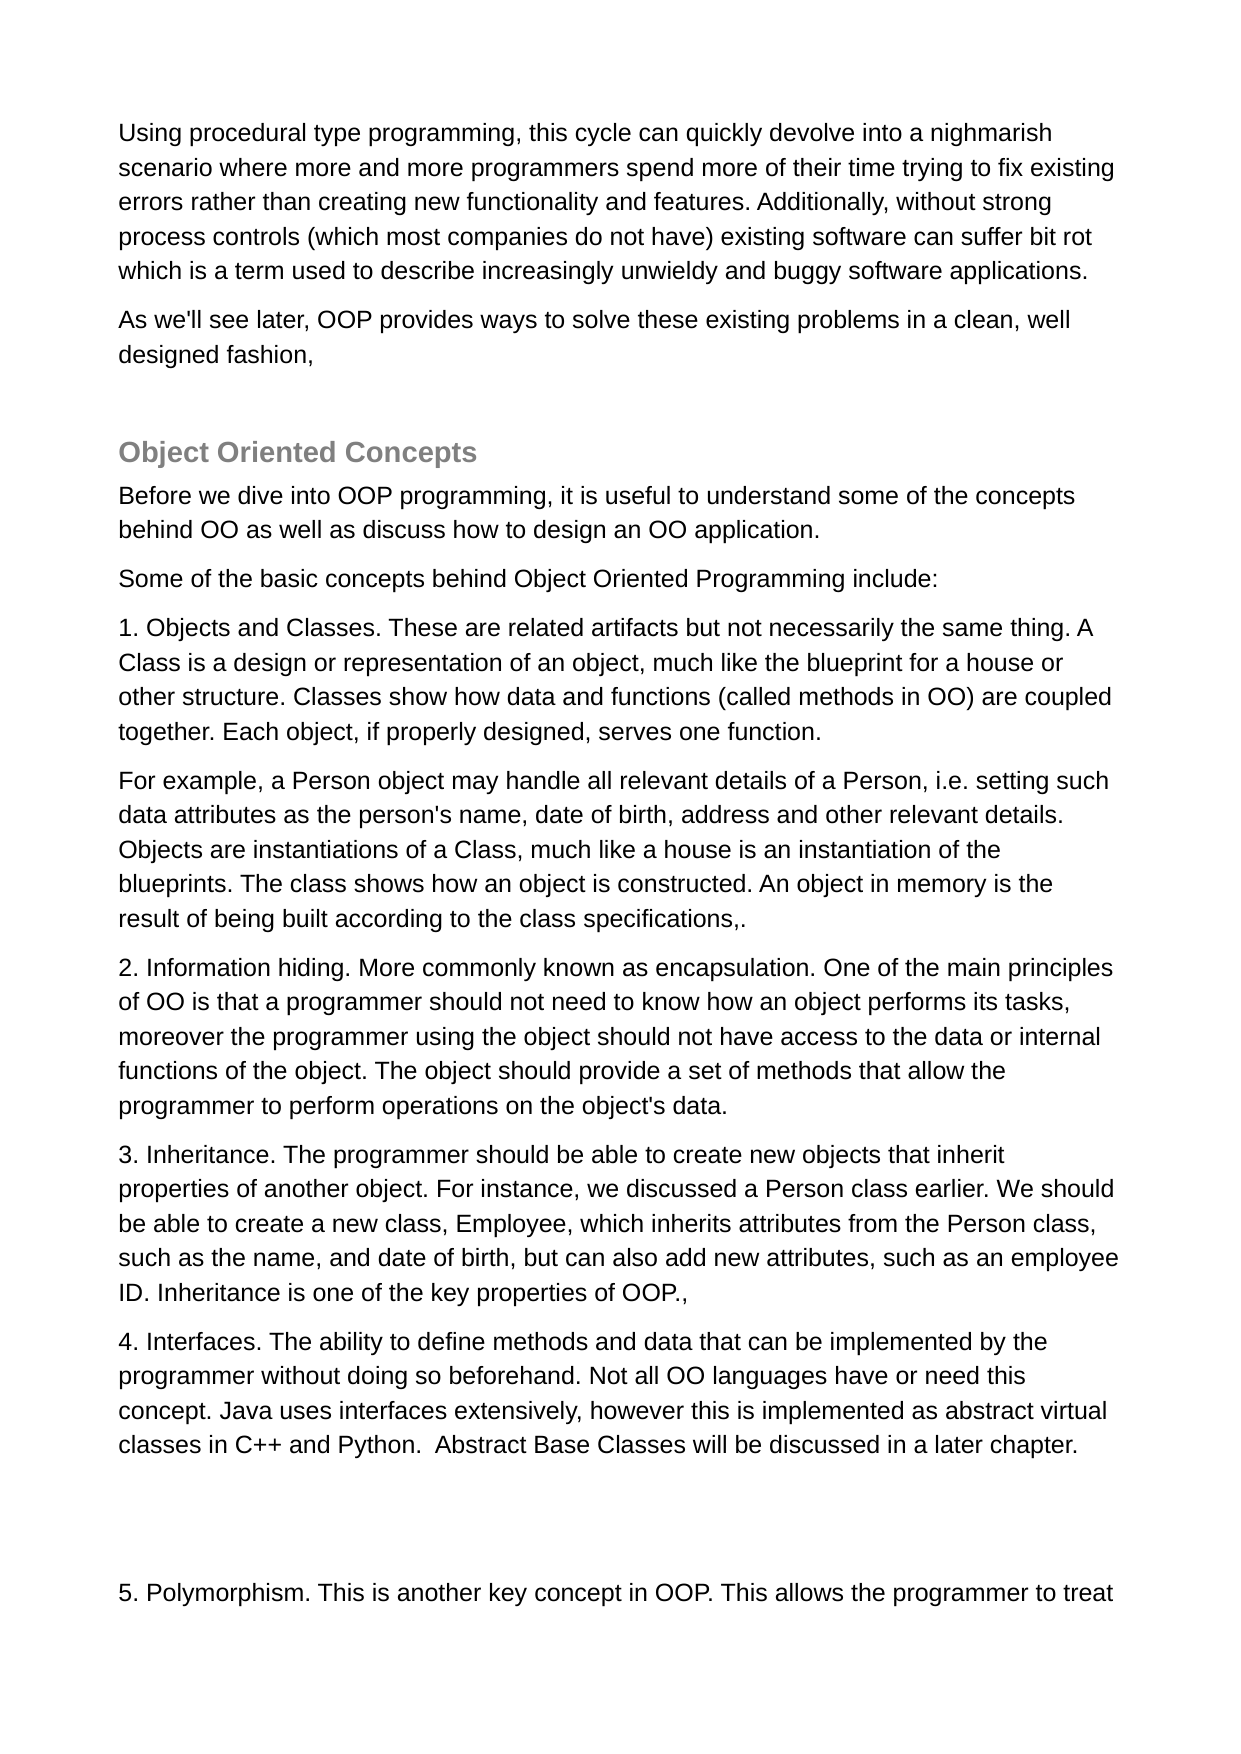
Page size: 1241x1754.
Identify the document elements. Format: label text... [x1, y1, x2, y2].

text 3. Inheritance. The programmer should be able to create new objects that inherit properties of another object. For instance, we discussed a Person class earlier. We should be able to create a new class, Employee, which inherits attributes from the Person class, such as the name, and date of birth, but can also add new attributes, such as an employee ID. Inheritance is one of the key properties of OOP., [118, 1140, 1122, 1307]
text For example, a Person object may handle all relevant details of a Person, i.e. setting such data attributes as the person's name, date of birth, address and other relevant details. Objects are instantiations of a Class, much like a house is an instantiation of the blueprints. The class shows how an object is constructed. An object in memory is the result of being built according to the class specifications,. [118, 766, 1122, 933]
subtitle Object Oriented Concepts [118, 435, 1122, 468]
text Using procedural type programming, this cycle can quickly devolve into a nighmarish scenario where more and more programmers spend more of their time trying to fix existing errors rather than creating new functionality and features. Additionally, without strong process controls (which most companies do not have) existing software can suffer bit rot which is a term used to describe increasingly unwieldy and buggy software applications. [118, 118, 1122, 285]
text 4. Interfaces. The ability to define methods and data that can be implemented by the programmer without doing so beforehand. Not all OO languages have or need this concept. Java uses interfaces extensively, however this is implemented as abstract virtual classes in C++ and Python. Abstract Base Classes will be discussed in a later chapter. [118, 1327, 1122, 1459]
text Before we dive into OOP programming, it is useful to understand some of the concepts behind OO as well as discuss how to design an OO application. [118, 481, 1122, 544]
text As we'll see later, OOP provides ways to solve these existing problems in a clean, well designed fashion, [118, 305, 1122, 368]
text 1. Objects and Classes. These are related artifacts but not necessarily the same thing. A Class is a design or representation of an object, much like the blueprint for a house or other structure. Classes show how data and functions (called methods in OO) are coupled together. Each object, if properly designed, serves one function. [118, 613, 1122, 746]
text Some of the basic concepts behind Object Oriented Programming include: [118, 564, 1122, 593]
text 5. Polymorphism. This is another key concept in OOP. This allows the programmer to treat [118, 1577, 1122, 1606]
text 2. Information hiding. More commonly known as encapsulation. One of the main principles of OO is that a programmer should not need to know how an object performs its tasks, moreover the programmer using the object should not have access to the data or internal functions of the object. The object should provide a set of methods that allow the programmer to perform operations on the object's data. [118, 953, 1122, 1119]
